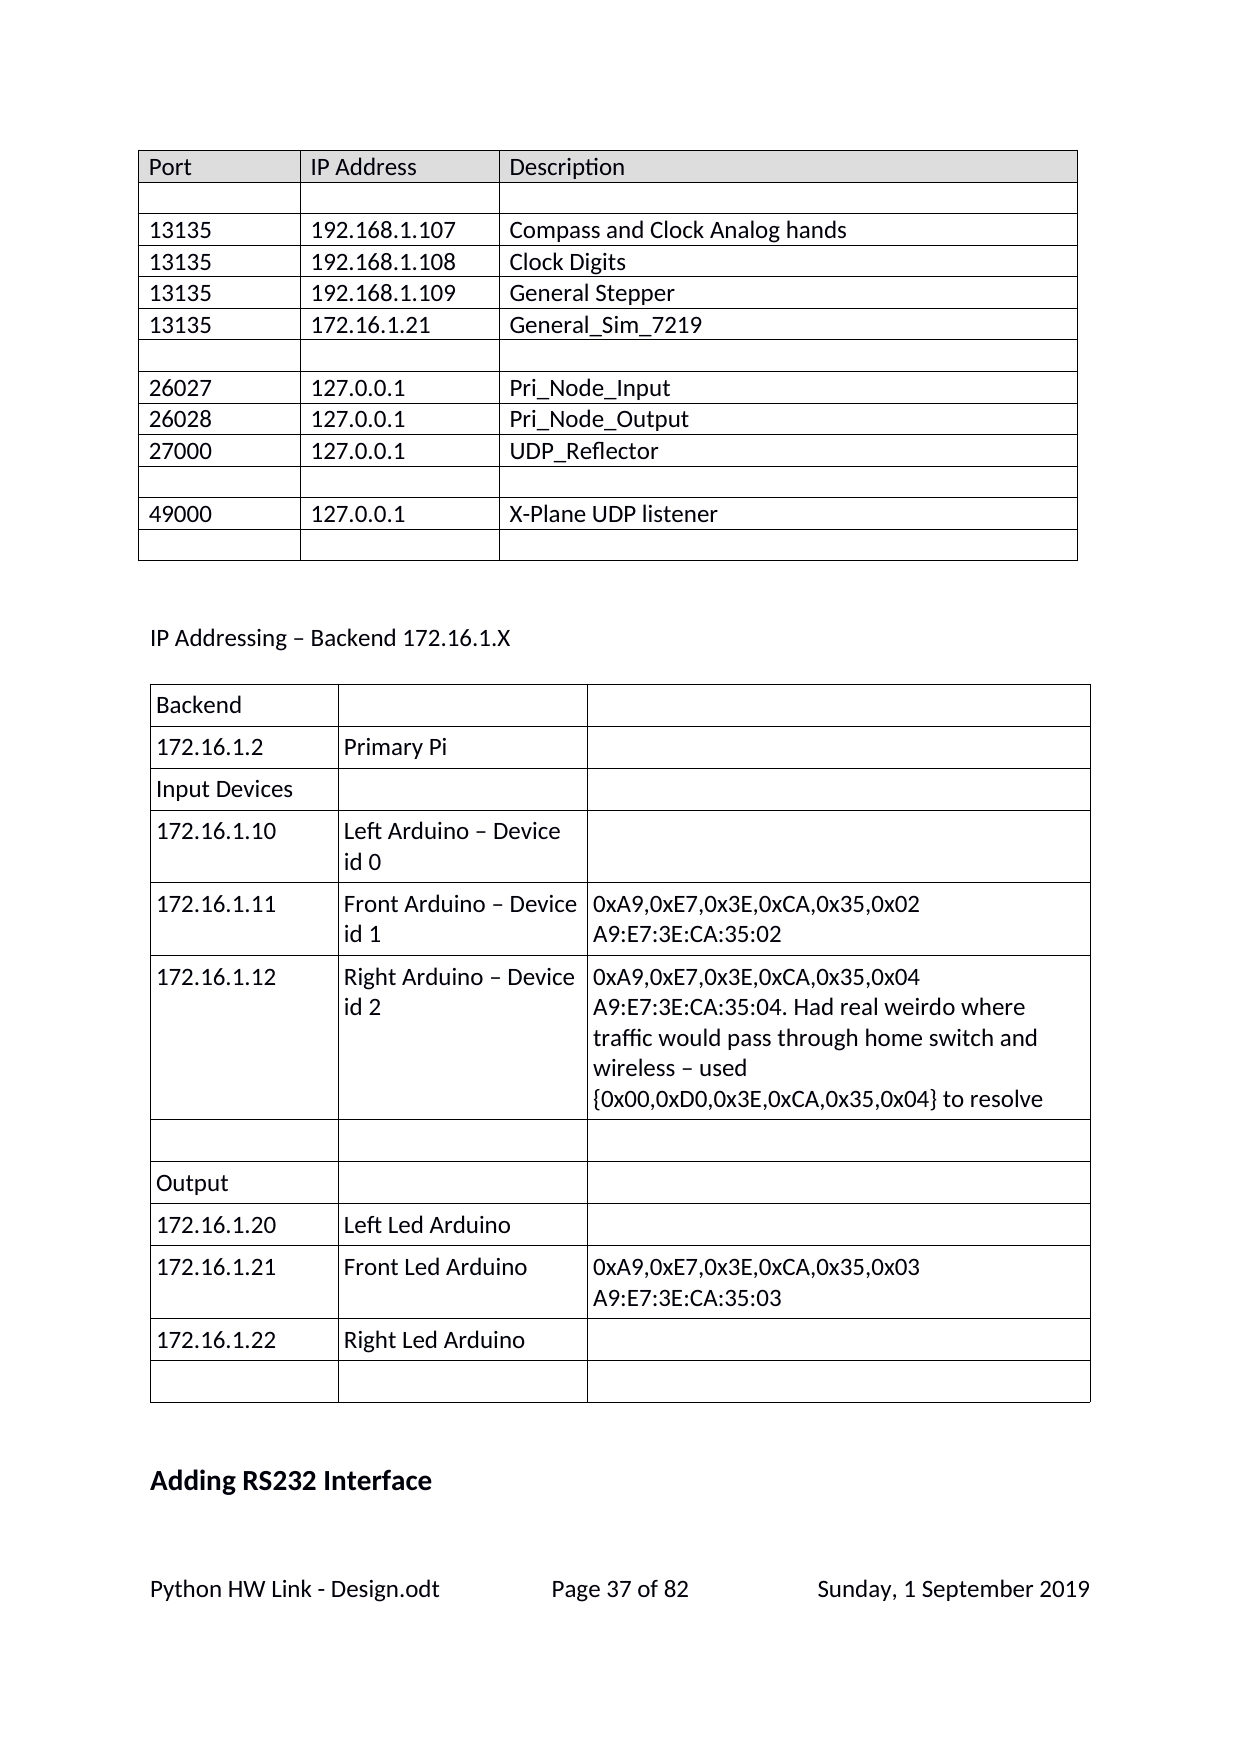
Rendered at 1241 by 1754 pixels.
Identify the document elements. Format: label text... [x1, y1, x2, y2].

table_cell [139, 183, 300, 213]
table_cell [301, 467, 499, 497]
table_cell 172.16.1.21 [301, 309, 499, 339]
table_cell [139, 467, 300, 497]
table_cell 127.0.0.1 [301, 498, 499, 529]
table_cell [588, 811, 1090, 882]
table_cell 0xA9,0xE7,0x3E,0xCA,0x35,0x04 A9:E7:3E:CA:35:04. Had real weirdo where traffic would pass through home switch and wireless – used {0x00,0xD0,0x3E,0xCA,0x35,0x04} to resolve [588, 956, 1090, 1119]
table_header [588, 685, 1090, 726]
table_cell [339, 1162, 587, 1203]
table_cell Clock Digits [500, 246, 1077, 276]
table_cell 0xA9,0xE7,0x3E,0xCA,0x35,0x03 A9:E7:3E:CA:35:03 [588, 1246, 1090, 1318]
table_cell [588, 727, 1090, 768]
table_cell General_Sim_7219 [500, 309, 1077, 339]
table_cell Pri_Node_Input [500, 372, 1077, 402]
table_cell [588, 1319, 1090, 1360]
table_cell [500, 467, 1077, 497]
table_cell [500, 183, 1077, 213]
table_cell [301, 530, 499, 560]
table_cell 0xA9,0xE7,0x3E,0xCA,0x35,0x02 A9:E7:3E:CA:35:02 [588, 883, 1090, 955]
table_cell Right Led Arduino [339, 1319, 587, 1360]
table_cell Output [151, 1162, 338, 1203]
table_cell [139, 340, 300, 371]
table_cell Front Led Arduino [339, 1246, 587, 1318]
table_cell X-Plane UDP listener [500, 498, 1077, 529]
table_cell Right Arduino – Device id 2 [339, 956, 587, 1119]
table_header Port [139, 151, 300, 182]
table_cell Left Arduino – Device id 0 [339, 811, 587, 882]
subtitle Adding RS232 Interface [150, 1462, 1090, 1497]
table_cell [588, 1361, 1090, 1402]
table_cell 172.16.1.12 [151, 956, 338, 1119]
table_cell 13135 [139, 277, 300, 308]
table_cell Input Devices [151, 769, 338, 810]
table_cell 172.16.1.2 [151, 727, 338, 768]
table_cell General Stepper [500, 277, 1077, 308]
table_cell Primary Pi [339, 727, 587, 768]
table_cell 172.16.1.10 [151, 811, 338, 882]
table_cell [588, 1204, 1090, 1245]
table_cell [339, 769, 587, 810]
table_cell Left Led Arduino [339, 1204, 587, 1245]
table_cell 13135 [139, 214, 300, 245]
table_cell 127.0.0.1 [301, 435, 499, 466]
table_cell 172.16.1.22 [151, 1319, 338, 1360]
table_cell 192.168.1.108 [301, 246, 499, 276]
table_cell 127.0.0.1 [301, 404, 499, 434]
table_cell 26027 [139, 372, 300, 402]
table_cell Front Arduino – Device id 1 [339, 883, 587, 955]
table_header [339, 685, 587, 726]
table_cell [301, 183, 499, 213]
table_header Backend [151, 685, 338, 726]
table_cell UDP_Reflector [500, 435, 1077, 466]
table_cell [588, 1120, 1090, 1161]
table_header Description [500, 151, 1077, 182]
table_cell 192.168.1.107 [301, 214, 499, 245]
table_cell 192.168.1.109 [301, 277, 499, 308]
table_cell 13135 [139, 246, 300, 276]
table_cell [151, 1120, 338, 1161]
table_cell [339, 1120, 587, 1161]
table_cell 172.16.1.11 [151, 883, 338, 955]
table_cell 172.16.1.21 [151, 1246, 338, 1318]
table_cell 49000 [139, 498, 300, 529]
table_cell 13135 [139, 309, 300, 339]
table_header IP Address [301, 151, 499, 182]
table_cell [151, 1361, 338, 1402]
table_cell [139, 530, 300, 560]
table_cell 27000 [139, 435, 300, 466]
table_cell 172.16.1.20 [151, 1204, 338, 1245]
table_cell 26028 [139, 404, 300, 434]
table_cell [500, 530, 1077, 560]
table_cell [500, 340, 1077, 371]
table_cell [588, 769, 1090, 810]
table_cell [339, 1361, 587, 1402]
table_cell 127.0.0.1 [301, 372, 499, 402]
text IP Addressing – Backend 172.16.1.X [150, 622, 1090, 653]
table_cell [301, 340, 499, 371]
table_cell Pri_Node_Output [500, 404, 1077, 434]
table_cell [588, 1162, 1090, 1203]
table_cell Compass and Clock Analog hands [500, 214, 1077, 245]
